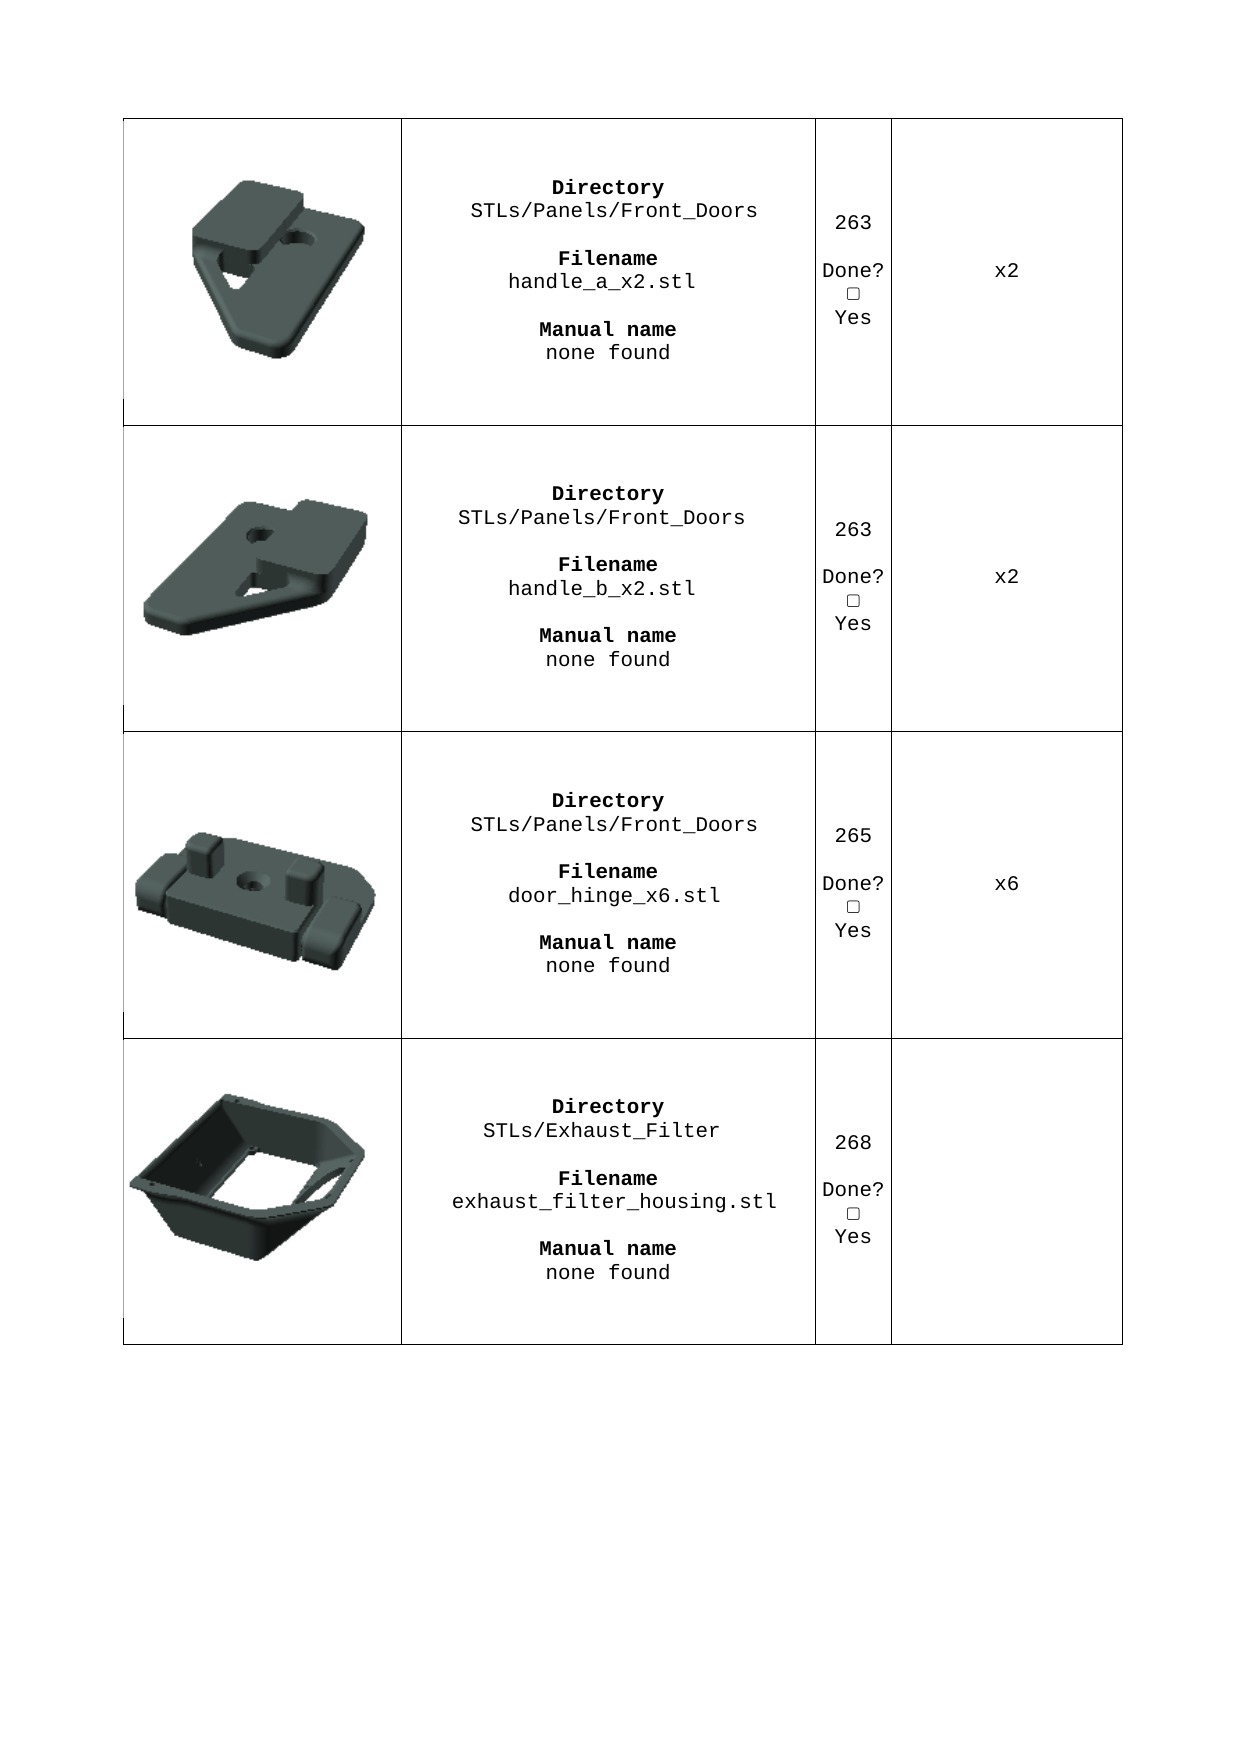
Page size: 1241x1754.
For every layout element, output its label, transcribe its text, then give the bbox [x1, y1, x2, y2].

table_cell [892, 1039, 1122, 1344]
table_cell [124, 705, 401, 731]
table_cell Directory STLs/Exhaust_Filter Filename exhaust_filter_housing.stl Manual name none found [402, 1039, 815, 1344]
table_cell 263 Done? ▢ Yes [816, 426, 891, 731]
picture [123, 427, 401, 705]
table_cell 268 Done? ▢ Yes [816, 1039, 891, 1344]
picture [123, 121, 401, 399]
table_cell [124, 1012, 401, 1038]
table_cell [124, 399, 401, 425]
table_cell Directory STLs/Panels/Front_Doors Filename handle_a_x2.stl Manual name none found [402, 119, 815, 425]
table_cell 263 Done? ▢ Yes [816, 119, 891, 425]
table_cell [124, 1318, 401, 1344]
table_cell Directory STLs/Panels/Front_Doors Filename door_hinge_x6.stl Manual name none found [402, 732, 815, 1038]
picture [123, 1040, 401, 1318]
picture [123, 734, 401, 1012]
table_cell Directory STLs/Panels/Front_Doors Filename handle_b_x2.stl Manual name none found [402, 426, 815, 731]
table_cell x6 [892, 732, 1122, 1038]
table_cell x2 [892, 119, 1122, 425]
table_cell 265 Done? ▢ Yes [816, 732, 891, 1038]
table_cell x2 [892, 426, 1122, 731]
